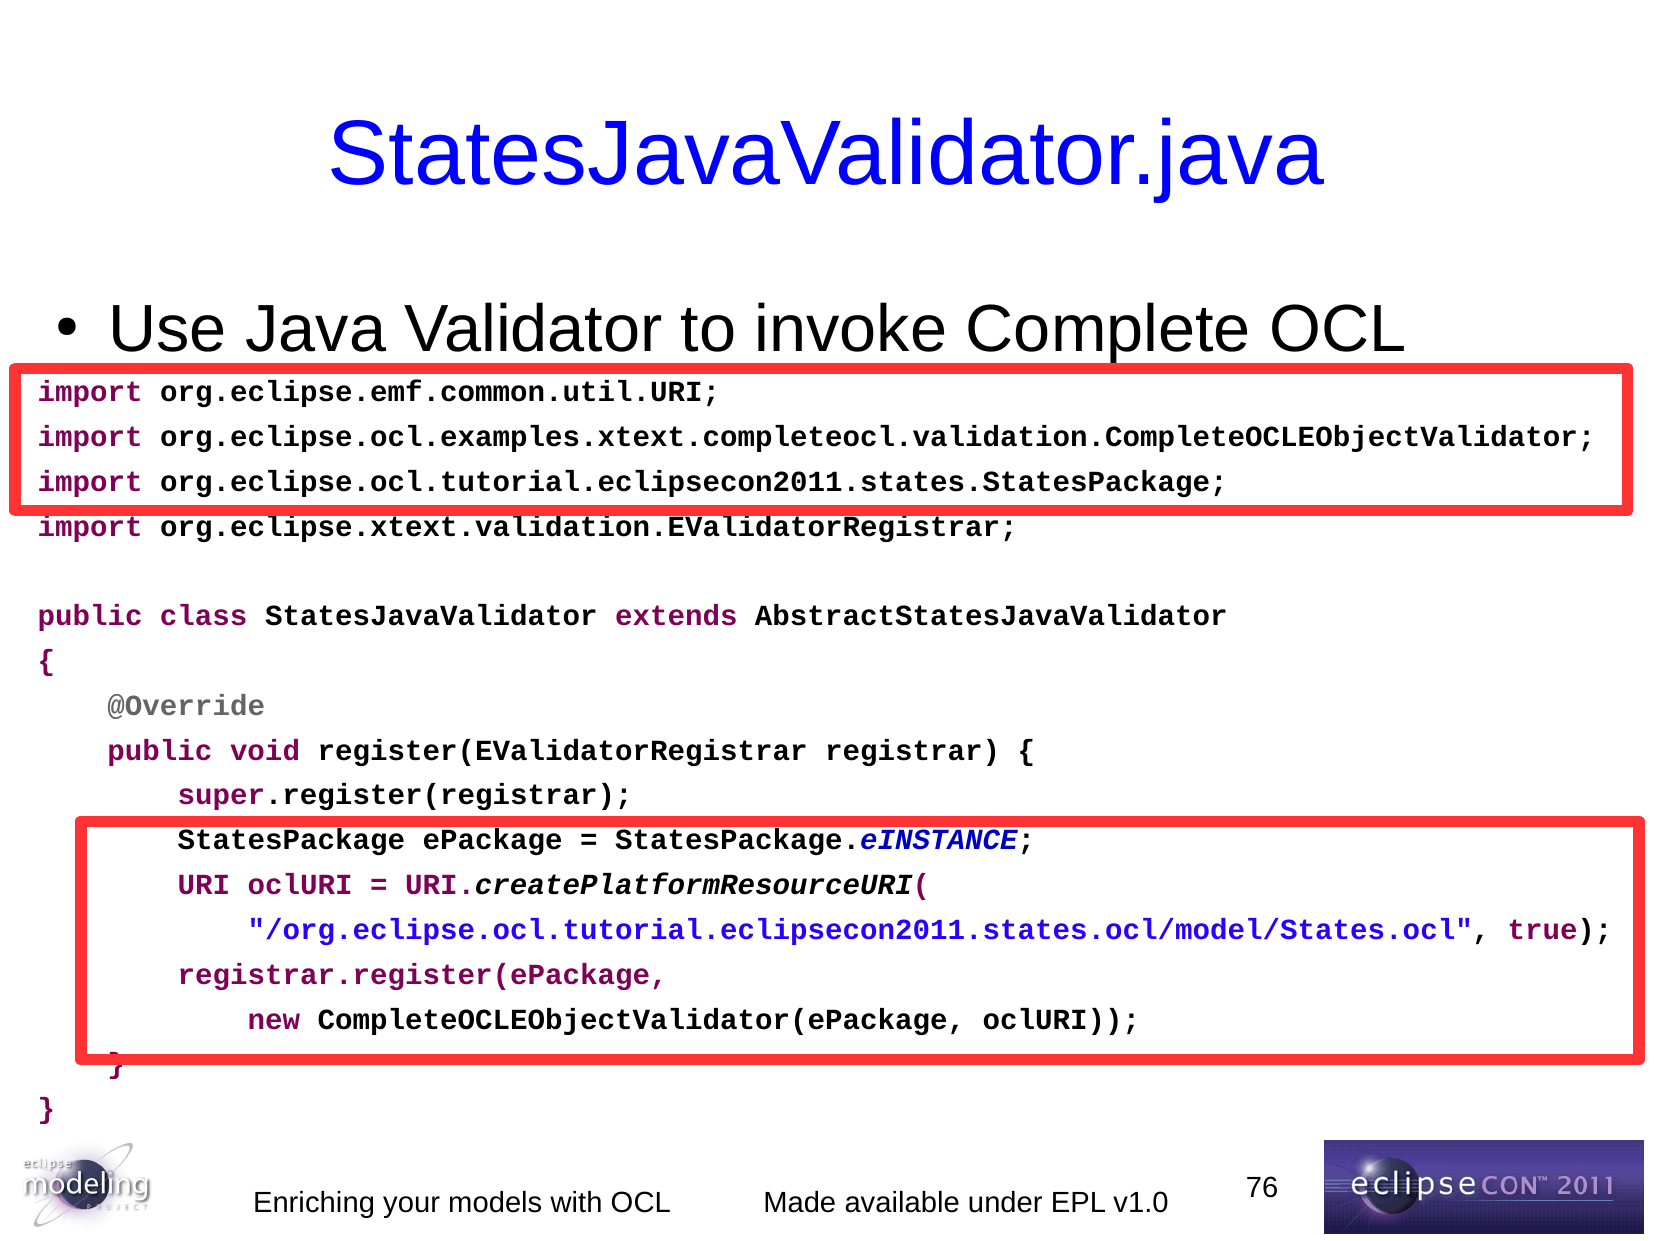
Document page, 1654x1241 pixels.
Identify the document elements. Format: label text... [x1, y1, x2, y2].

list Use Java Validator to invoke Complete OCL import org.eclipse.emf.common.util.URI; import org.eclipse.ocl.examples.xtext.completeocl.validation.CompleteOCLEObjectValidator; import org.eclipse.ocl.tutorial.eclipsecon2011.states.StatesPackage; import org.eclipse.xtext.validation.EValidatorRegistrar; public class StatesJavaValidator extends AbstractStatesJavaValidator { @Override public void register(EValidatorRegistrar registrar) { super.register(registrar); StatesPackage ePackage = StatesPackage.eINSTANCE; URI oclURI = URI.createPlatformResourceURI( "/org.eclipse.ocl.tutorial.eclipsecon2011.states.ocl/model/States.ocl", true); registrar.register(ePackage, new CompleteOCLEObjectValidator(ePackage, oclURI)); } } [37, 374, 1620, 505]
list Use Java Validator to invoke Complete OCL import org.eclipse.emf.common.util.URI; import org.eclipse.ocl.examples.xtext.completeocl.validation.CompleteOCLEObjectValidator; import org.eclipse.ocl.tutorial.eclipsecon2011.states.StatesPackage; import org.eclipse.xtext.validation.EValidatorRegistrar; public class StatesJavaValidator extends AbstractStatesJavaValidator { @Override public void register(EValidatorRegistrar registrar) { super.register(registrar); StatesPackage ePackage = StatesPackage.eINSTANCE; URI oclURI = URI.createPlatformResourceURI( "/org.eclipse.ocl.tutorial.eclipsecon2011.states.ocl/model/States.ocl", true); registrar.register(ePackage, new CompleteOCLEObjectValidator(ePackage, oclURI)); } } [37, 290, 1620, 363]
title StatesJavaValidator.java [82, 56, 1571, 250]
picture [9, 1136, 156, 1235]
list Use Java Validator to invoke Complete OCL import org.eclipse.emf.common.util.URI; import org.eclipse.ocl.examples.xtext.completeocl.validation.CompleteOCLEObjectValidator; import org.eclipse.ocl.tutorial.eclipsecon2011.states.StatesPackage; import org.eclipse.xtext.validation.EValidatorRegistrar; public class StatesJavaValidator extends AbstractStatesJavaValidator { @Override public void register(EValidatorRegistrar registrar) { super.register(registrar); StatesPackage ePackage = StatesPackage.eINSTANCE; URI oclURI = URI.createPlatformResourceURI( "/org.eclipse.ocl.tutorial.eclipsecon2011.states.ocl/model/States.ocl", true); registrar.register(ePackage, new CompleteOCLEObjectValidator(ePackage, oclURI)); } } [37, 516, 1620, 1137]
list Use Java Validator to invoke Complete OCL import org.eclipse.emf.common.util.URI; import org.eclipse.ocl.examples.xtext.completeocl.validation.CompleteOCLEObjectValidator; import org.eclipse.ocl.tutorial.eclipsecon2011.states.StatesPackage; import org.eclipse.xtext.validation.EValidatorRegistrar; public class StatesJavaValidator extends AbstractStatesJavaValidator { @Override public void register(EValidatorRegistrar registrar) { super.register(registrar); StatesPackage ePackage = StatesPackage.eINSTANCE; URI oclURI = URI.createPlatformResourceURI( "/org.eclipse.ocl.tutorial.eclipsecon2011.states.ocl/model/States.ocl", true); registrar.register(ePackage, new CompleteOCLEObjectValidator(ePackage, oclURI)); } } [87, 827, 1620, 1054]
picture [1324, 1140, 1644, 1234]
